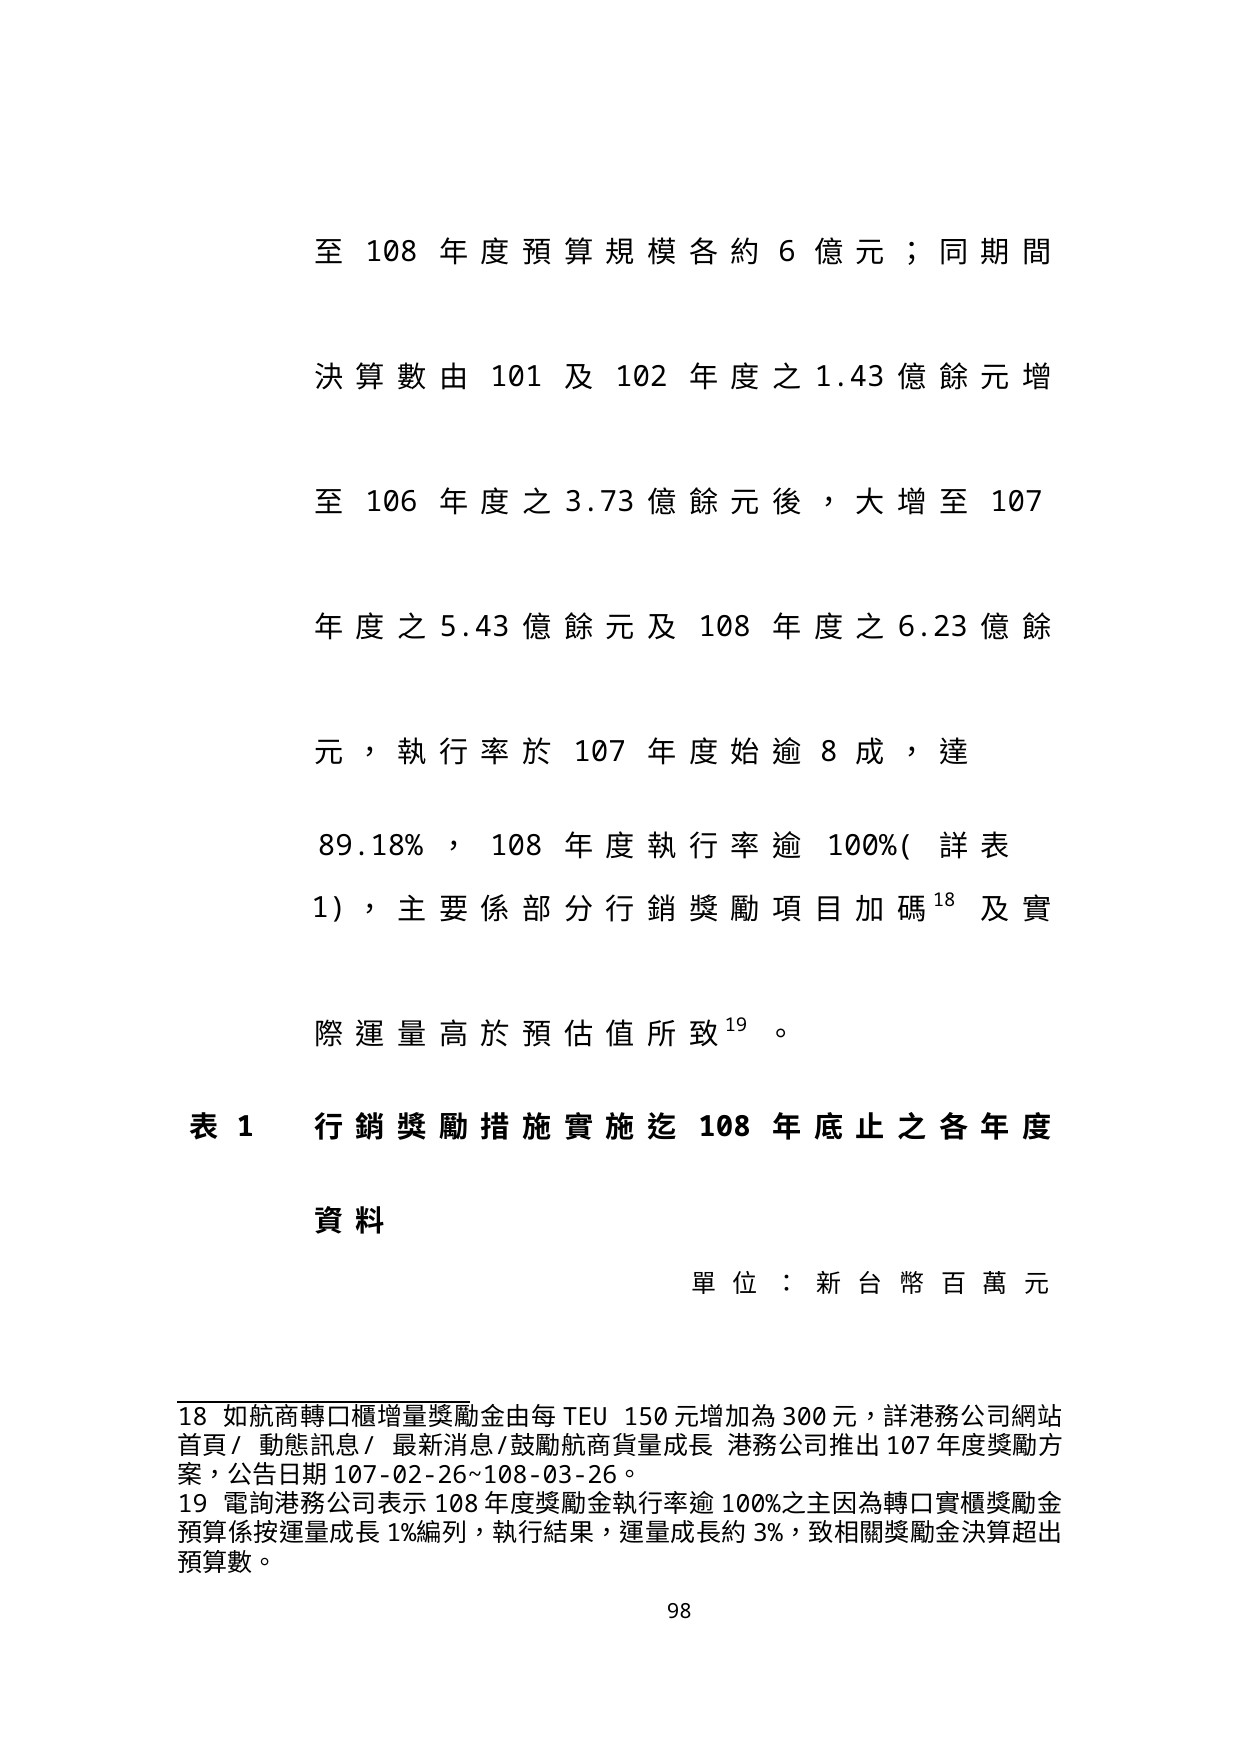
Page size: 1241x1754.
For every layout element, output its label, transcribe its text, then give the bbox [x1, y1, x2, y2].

text 電詢港務公司表示108年度獎勵金執行率逾100%之主因為轉口實櫃獎勵金預算係按運量成長1%編列，執行結果，運量成長約3%，致相關獎勵金決算超出預算數。 [177, 1489, 1063, 1577]
text 如航商轉口櫃增量獎勵金由每TEU 150元增加為300元，詳港務公司網站首頁/ 動態訊息/ 最新消息/鼓勵航商貨量成長 港務公司推出107年度獎勵方案，公告日期107-02-26~108-03-26。 [177, 1402, 1063, 1489]
text 至108年度預算規模各約6億元；同期間決算數由101及102年度之1.43億餘元增至106年度之3.73億餘元後，大增至107年度之5.43億餘元及108年度之6.23億餘元，執行率於107年度始逾8成，達89.18%，108年度執行率逾100%(詳表1)，主要係部分行銷獎勵項目加碼及實際運量高於預估值所致。 [271, 177, 1058, 1052]
text 表1 行銷獎勵措施實施迄108年底止之各年度資料 [183, 1052, 1058, 1240]
text 單位：新台幣百萬元 [241, 1240, 1058, 1302]
